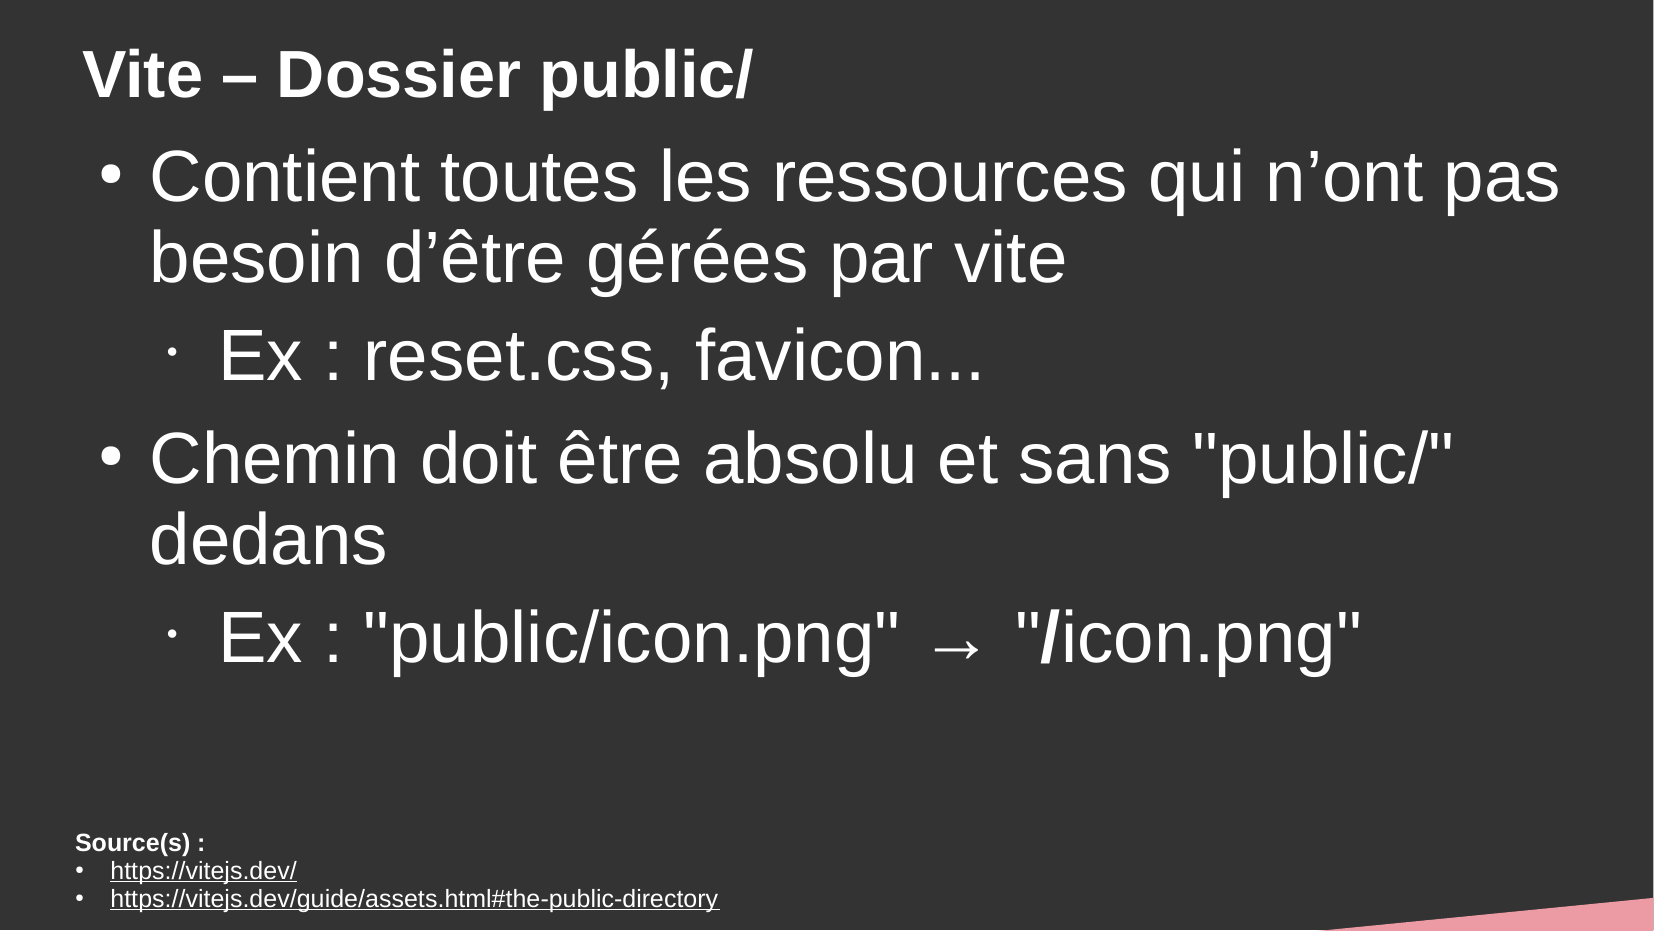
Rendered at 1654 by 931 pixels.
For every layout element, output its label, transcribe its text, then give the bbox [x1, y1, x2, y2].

text_box [1546, 897, 1654, 931]
title Vite – Dossier public/ [82, 37, 1571, 112]
list Contient toutes les ressources qui n’ont pas besoin d’être gérées par vite Ex : reset.css, favicon... Chemin doit être absolu et sans "public/" dedans Ex : "public/icon.png" → "/icon.png" [80, 135, 1619, 680]
text_box Source(s) : https://vitejs.dev/ https://vitejs.dev/guide/assets.html#the-public-directory [60, 821, 1546, 931]
